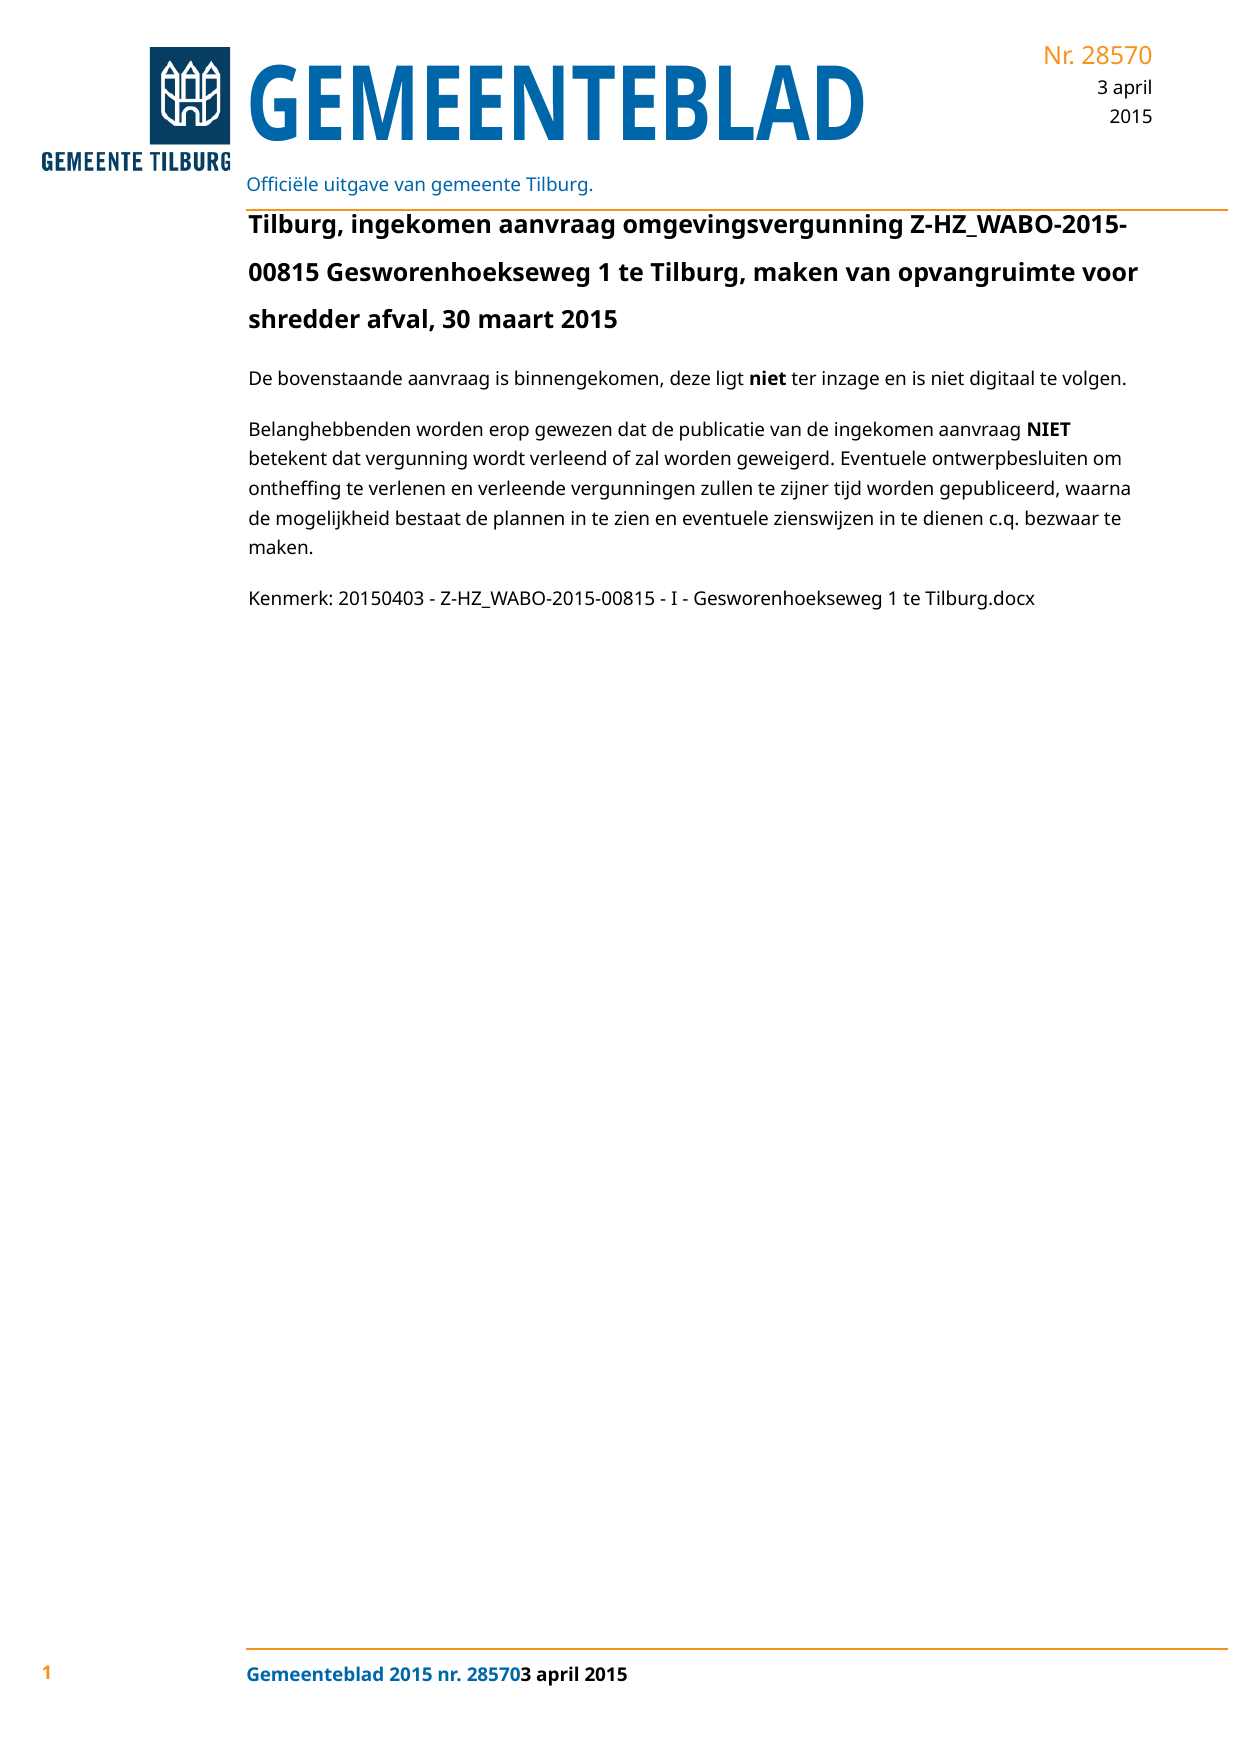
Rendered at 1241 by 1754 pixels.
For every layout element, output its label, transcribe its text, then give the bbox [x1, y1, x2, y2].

picture [41, 47, 231, 172]
text De bovenstaande aanvraag is binnengekomen, deze ligt niet ter inzage en is niet digitaal te volgen. [248, 366, 1152, 391]
text Belanghebbenden worden erop gewezen dat de publicatie van de ingekomen aanvraag NIET betekent dat vergunning wordt verleend of zal worden geweigerd. Eventuele ontwerpbesluiten om ontheffing te verlenen en verleende vergunningen zullen te zijner tijd worden gepubliceerd, waarna de mogelijkheid bestaat de plannen in te zien en eventuele zienswijzen in te dienen c.q. bezwaar te maken. [248, 416, 1152, 560]
text Tilburg, ingekomen aanvraag omgevingsvergunning Z-HZ_WABO-2015-00815 Gesworenhoekseweg 1 te Tilburg, maken van opvangruimte voor shredder afval, 30 maart 2015 [248, 211, 1152, 336]
text Kenmerk: 20150403 - Z-HZ_WABO-2015-00815 - I - Gesworenhoekseweg 1 te Tilburg.docx [248, 585, 1152, 610]
